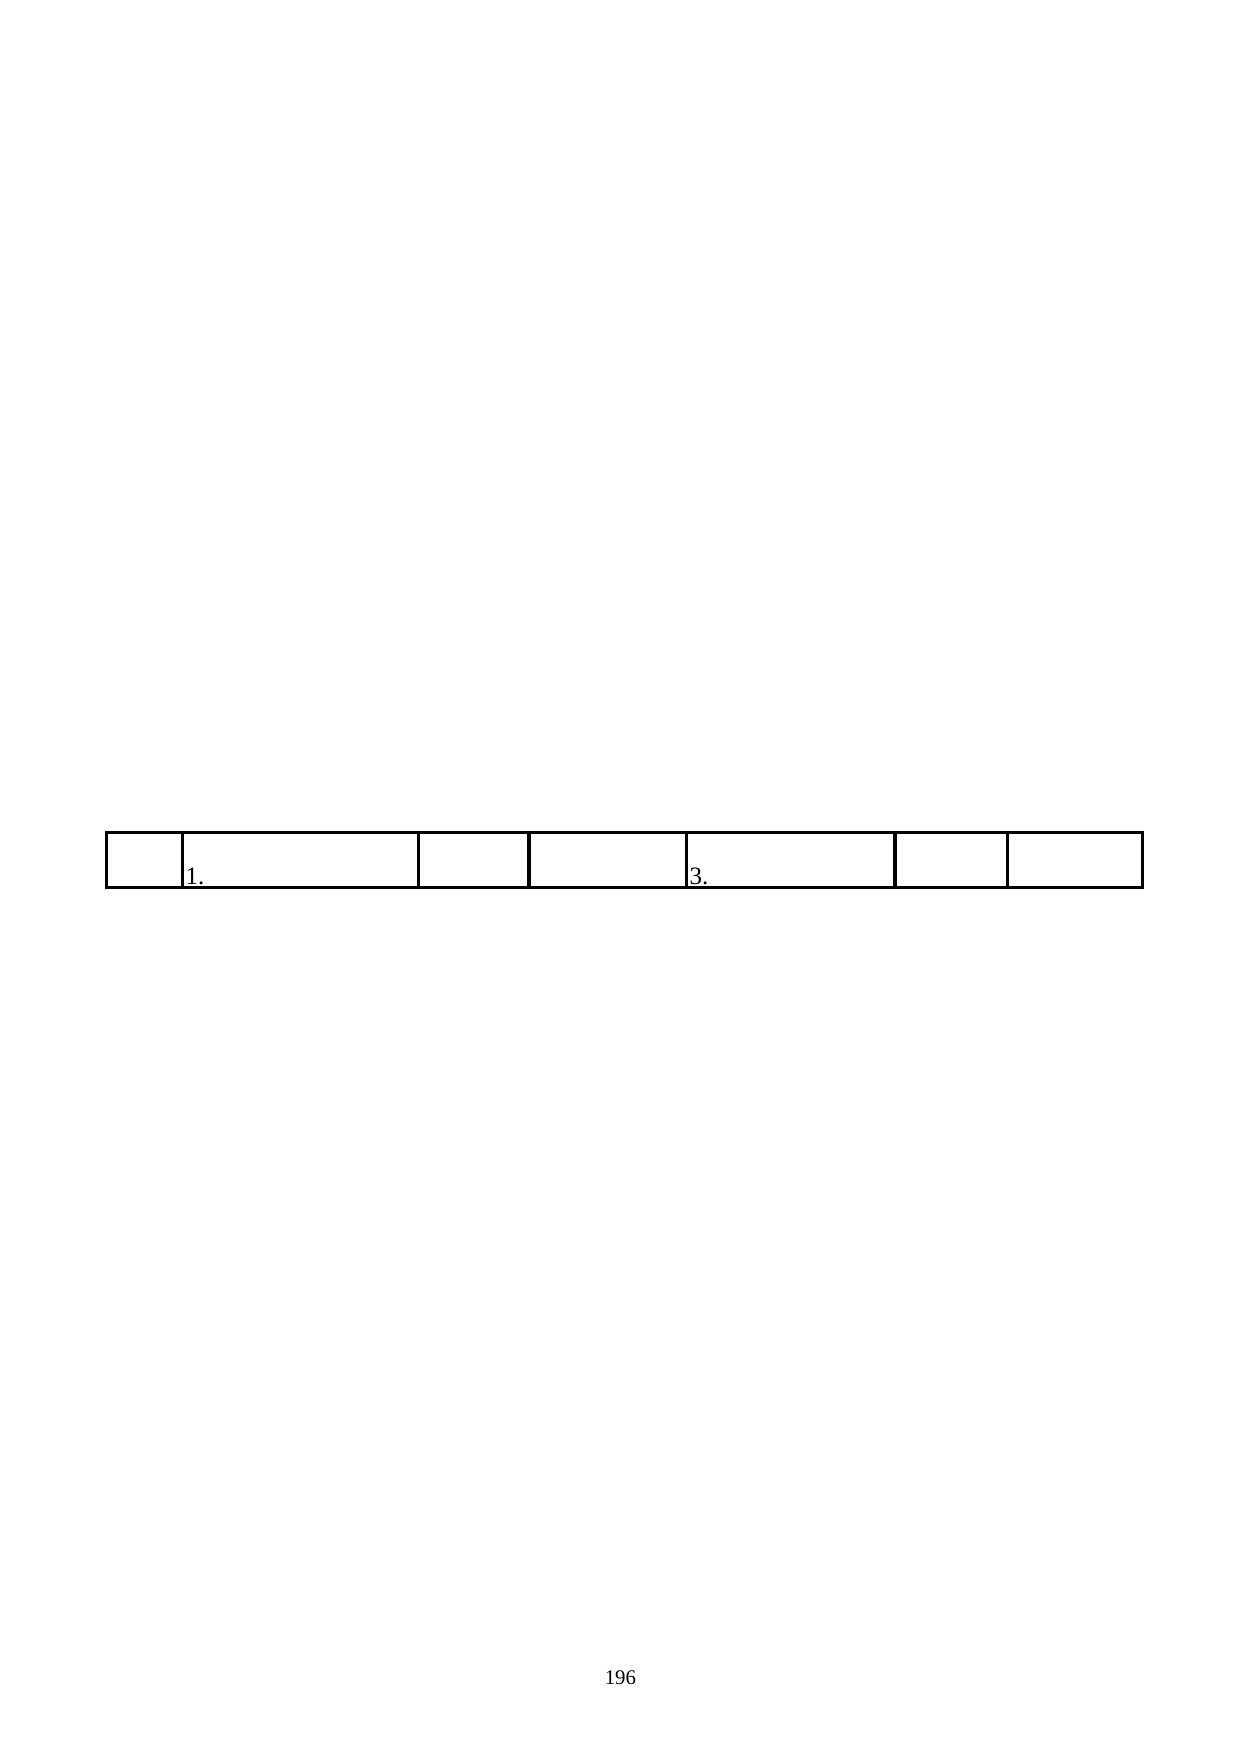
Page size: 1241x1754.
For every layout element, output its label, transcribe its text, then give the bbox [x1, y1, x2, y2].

table_cell [1009, 834, 1141, 886]
table_cell [420, 834, 527, 886]
table_cell 3. [688, 834, 893, 886]
table_cell [531, 834, 685, 886]
table_cell [897, 834, 1006, 886]
table_cell 1. [184, 834, 417, 886]
table_cell 經歷 [108, 834, 181, 886]
